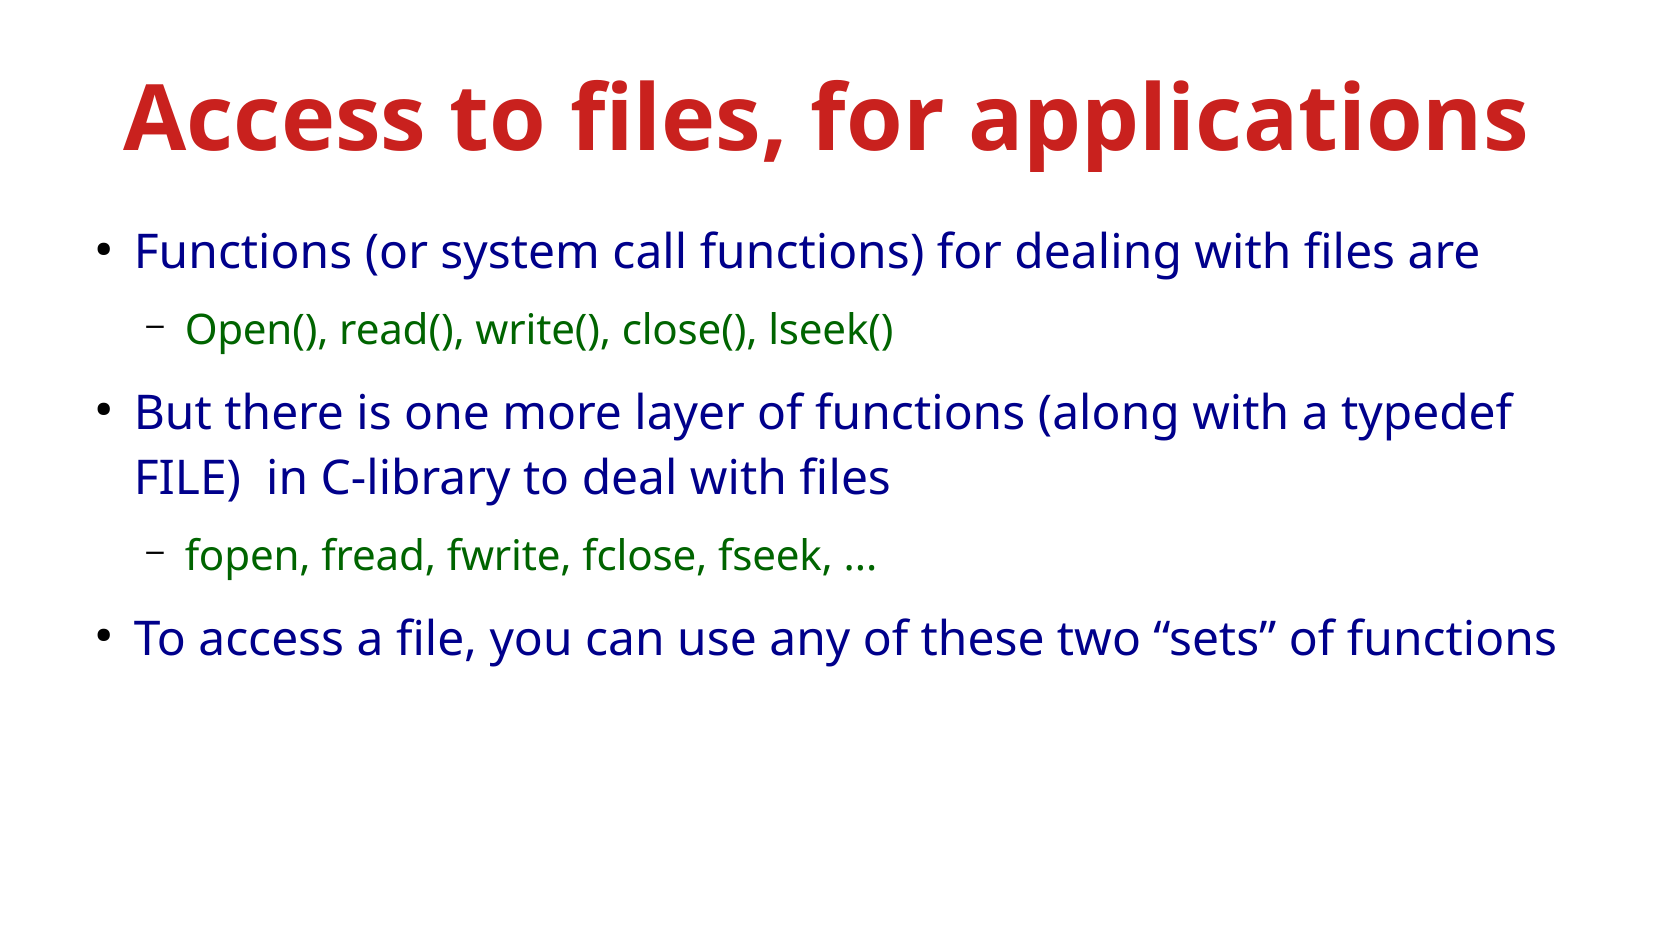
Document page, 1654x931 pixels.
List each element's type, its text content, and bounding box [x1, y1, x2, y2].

list Functions (or system call functions) for dealing with files are Open(), read(), write(), close(), lseek() But there is one more layer of functions (along with a typedef FILE) in C-library to deal with files fopen, fread, fwrite, fclose, fseek, ... To access a file, you can use any of these two “sets” of functions [82, 217, 1571, 758]
title Access to files, for applications [82, 37, 1571, 193]
